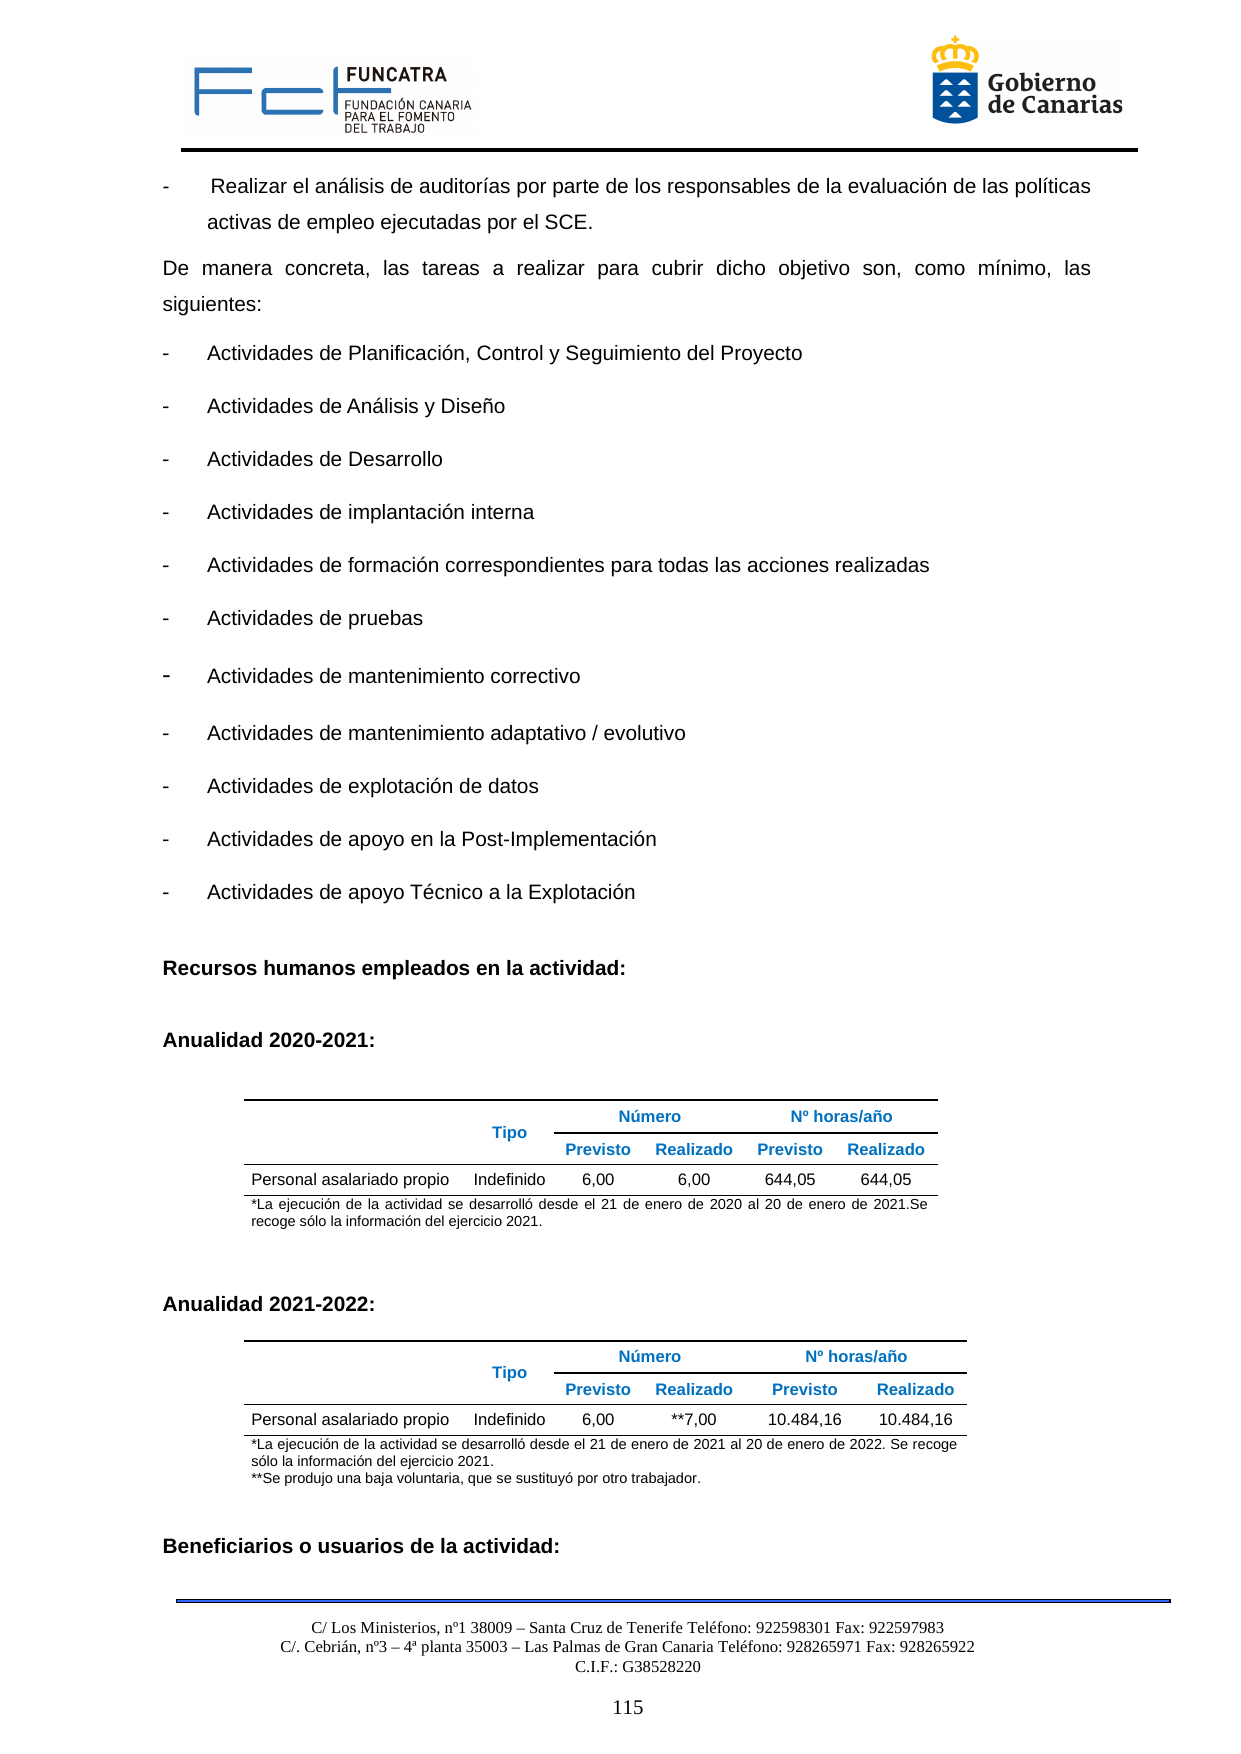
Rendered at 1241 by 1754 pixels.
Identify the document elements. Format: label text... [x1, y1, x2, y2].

list - Realizar el análisis de auditorías por parte de los responsables de la evaluación de las políticas activas de empleo ejecutadas por el SCE. [162, 174, 1093, 234]
table_cell [244, 1132, 465, 1163]
text Anualidad 2020-2021: [162, 1027, 1093, 1051]
table_header [244, 1342, 465, 1372]
table_cell [244, 1372, 465, 1403]
table_cell Realizado [642, 1374, 746, 1403]
table_cell *La ejecución de la actividad se desarrolló desde el 21 de enero de 2021 al 20 de enero de 2022. Se recoge sólo la información del ejercicio 2021. [244, 1436, 967, 1469]
list Actividades de implantación interna [162, 497, 1093, 526]
table_header [244, 1101, 465, 1132]
list Actividades de pruebas [162, 603, 1093, 632]
table_cell Indefinido [465, 1405, 554, 1435]
picture [931, 35, 1123, 124]
table_cell Realizado [642, 1134, 746, 1163]
text De manera concreta, las tareas a realizar para cubrir dicho objetivo son, como mínimo, las siguientes: [162, 256, 1093, 316]
table_cell **Se produjo una baja voluntaria, que se sustituyó por otro trabajador. [244, 1469, 967, 1486]
list Actividades de mantenimiento adaptativo / evolutivo [162, 718, 1093, 746]
table_cell Previsto [554, 1134, 642, 1163]
table_cell 644,05 [834, 1165, 938, 1195]
text Beneficiarios o usuarios de la actividad: [162, 1534, 1093, 1558]
table_cell 10.484,16 [864, 1405, 967, 1435]
table_cell *La ejecución de la actividad se desarrolló desde el 21 de enero de 2020 al 20 de enero de 2021.Se recoge sólo la información del ejercicio 2021. [244, 1196, 938, 1268]
table_cell Realizado [864, 1374, 967, 1403]
table_cell Personal asalariado propio [244, 1165, 465, 1195]
table_cell **7,00 [642, 1405, 746, 1435]
text Anualidad 2021-2022: [162, 1292, 1093, 1316]
table_cell 644,05 [746, 1165, 834, 1195]
table_header Número [554, 1101, 746, 1132]
table_header Número [554, 1342, 746, 1372]
list Actividades de apoyo Técnico a la Explotación [162, 877, 1093, 906]
table_cell 6,00 [554, 1405, 642, 1435]
list Actividades de mantenimiento correctivo [162, 657, 1093, 691]
table_cell Personal asalariado propio [244, 1405, 465, 1435]
table_cell Realizado [834, 1134, 938, 1163]
table_header Tipo [465, 1101, 554, 1163]
table_cell Indefinido [465, 1165, 554, 1195]
table_cell Previsto [554, 1374, 642, 1403]
table_cell Previsto [746, 1374, 864, 1403]
list Actividades de explotación de datos [162, 771, 1093, 799]
table_cell 10.484,16 [746, 1405, 864, 1435]
list Actividades de Desarrollo [162, 444, 1093, 473]
table_cell Previsto [746, 1134, 834, 1163]
table_cell 6,00 [642, 1165, 746, 1195]
list Actividades de apoyo en la Post-Implementación [162, 824, 1093, 852]
table_cell 6,00 [554, 1165, 642, 1195]
list Actividades de formación correspondientes para todas las acciones realizadas [162, 551, 1093, 579]
picture [180, 57, 477, 138]
list Actividades de Planificación, Control y Seguimiento del Proyecto [162, 338, 1093, 367]
table_header Nº horas/año [746, 1342, 967, 1372]
text Recursos humanos empleados en la actividad: [162, 956, 1093, 979]
table_header Tipo [465, 1342, 554, 1403]
table_header Nº horas/año [746, 1101, 938, 1132]
list Actividades de Análisis y Diseño [162, 391, 1093, 420]
